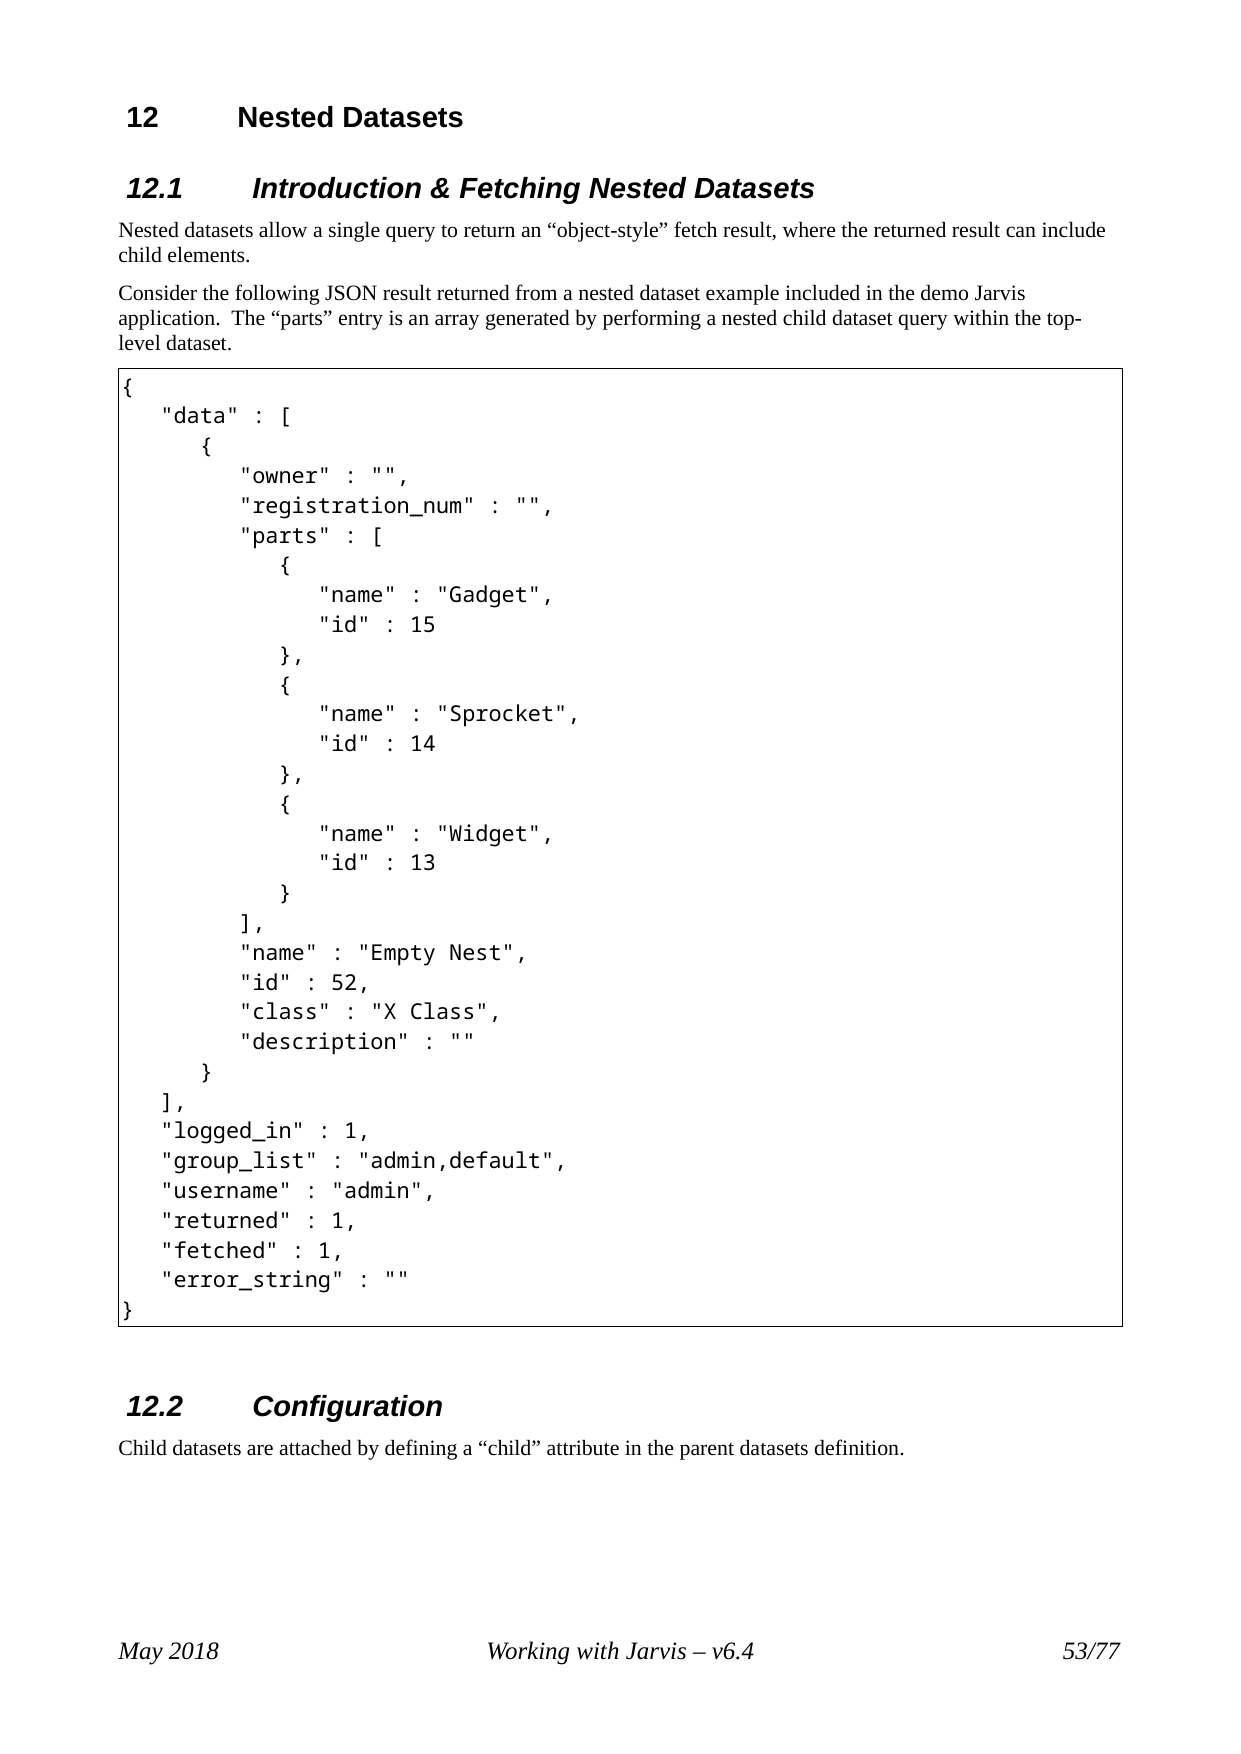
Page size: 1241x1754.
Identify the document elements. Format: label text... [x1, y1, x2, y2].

text } [119, 1053, 1122, 1083]
text Consider the following JSON result returned from a nested dataset example included in the demo Jarvis application. The “parts” entry is an array generated by performing a nested child dataset query within the top-level dataset. [118, 280, 1122, 356]
text "class" : "X Class", [119, 994, 1122, 1023]
text Nested datasets allow a single query to return an “object-style” fetch result, where the returned result can include child elements. [118, 217, 1122, 267]
subtitle Nested Datasets [118, 100, 1122, 133]
text "data" : [ [119, 398, 1122, 428]
text }, [119, 636, 1122, 666]
text "fetched" : 1, [119, 1232, 1122, 1262]
text "group_list" : "admin,default", [119, 1143, 1122, 1172]
text "returned" : 1, [119, 1202, 1122, 1232]
text } [119, 874, 1122, 904]
text "id" : 52, [119, 964, 1122, 994]
text "name" : "Widget", [119, 815, 1122, 845]
text ], [119, 1083, 1122, 1113]
text ], [119, 904, 1122, 934]
text "name" : "Gadget", [119, 577, 1122, 606]
text "description" : "" [119, 1023, 1122, 1053]
text "name" : "Empty Nest", [119, 934, 1122, 964]
text "owner" : "", [119, 457, 1122, 487]
text "id" : 14 [119, 726, 1122, 755]
text "name" : "Sprocket", [119, 696, 1122, 726]
text { [119, 369, 1122, 398]
text "logged_in" : 1, [119, 1113, 1122, 1143]
text { [119, 785, 1122, 815]
text { [119, 428, 1122, 457]
text "username" : "admin", [119, 1172, 1122, 1202]
text "id" : 13 [119, 845, 1122, 874]
subtitle Introduction & Fetching Nested Datasets [118, 171, 1122, 204]
text { [119, 547, 1122, 577]
subtitle Configuration [118, 1389, 1122, 1423]
text "registration_num" : "", [119, 487, 1122, 517]
text "error_string" : "" [119, 1262, 1122, 1292]
text } [119, 1292, 1122, 1326]
text { [119, 666, 1122, 696]
text "parts" : [ [119, 517, 1122, 547]
text Child datasets are attached by defining a “child” attribute in the parent datasets definition. [118, 1435, 1122, 1461]
text "id" : 15 [119, 606, 1122, 636]
text }, [119, 755, 1122, 785]
